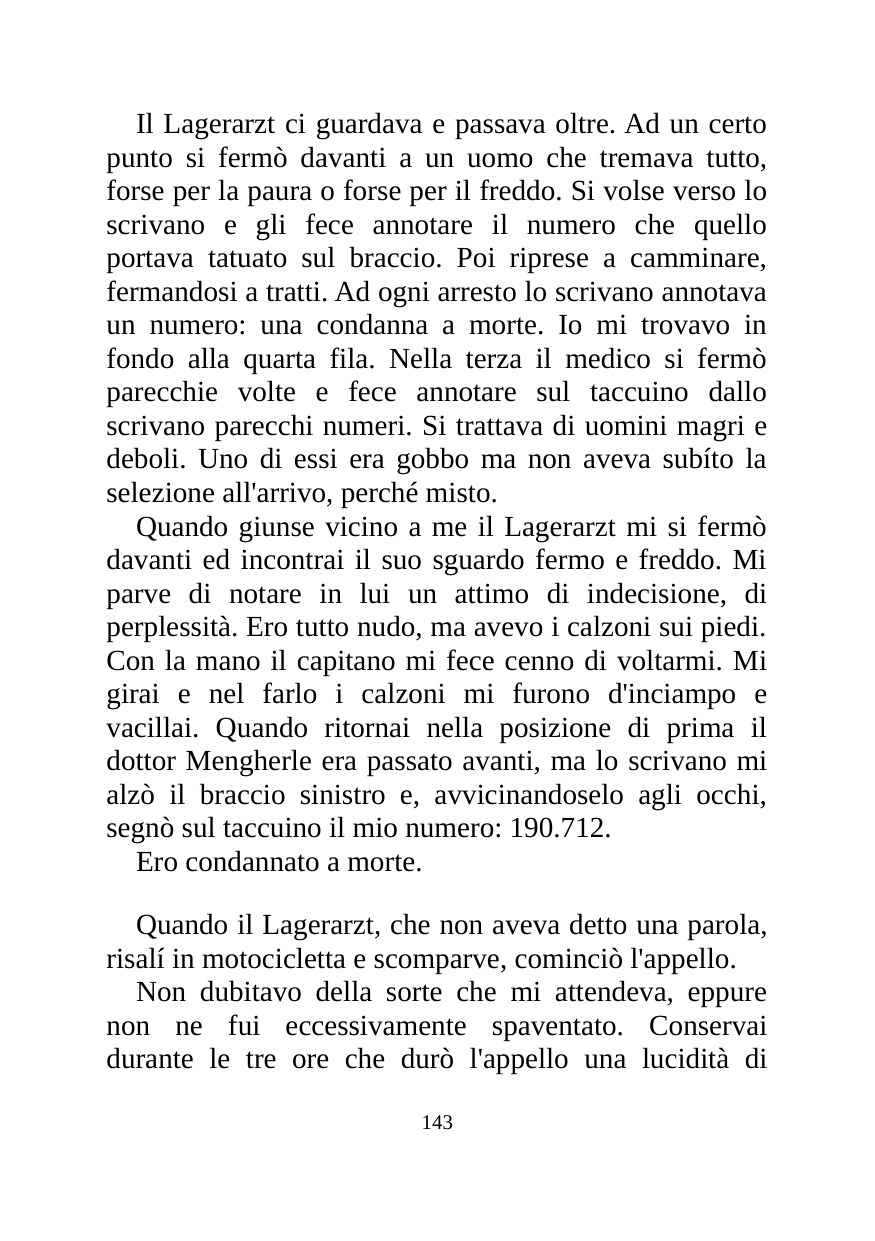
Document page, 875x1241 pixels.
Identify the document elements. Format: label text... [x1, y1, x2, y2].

text Quando il Lagerarzt, che non aveva detto una parola, risalí in motocicletta e scomparve, cominciò l'appello. [106, 907, 768, 974]
text Ero condannato a morte. [106, 844, 768, 878]
text Non dubitavo della sorte che mi attendeva, eppure non ne fui eccessivamente spaventato. Conservai durante le tre ore che durò l'appello una lucidità di [106, 974, 768, 1075]
text Il Lagerarzt ci guardava e passava oltre. Ad un certo punto si fermò davanti a un uomo che tremava tutto, forse per la paura o forse per il freddo. Si volse verso lo scrivano e gli fece annotare il numero che quello portava tatuato sul braccio. Poi riprese a camminare, fermandosi a tratti. Ad ogni arresto lo scrivano annotava un numero: una condanna a morte. Io mi trovavo in fondo alla quarta fila. Nella terza il medico si fermò parecchie volte e fece annotare sul taccuino dallo scrivano parecchi numeri. Si trattava di uomini magri e deboli. Uno di essi era gobbo ma non aveva subíto la selezione all'arrivo, perché misto. [106, 106, 768, 509]
text Quando giunse vicino a me il Lagerarzt mi si fermò davanti ed incontrai il suo sguardo fermo e freddo. Mi parve di notare in lui un attimo di indecisione, di perplessità. Ero tutto nudo, ma avevo i calzoni sui piedi. Con la mano il capitano mi fece cenno di voltarmi. Mi girai e nel farlo i calzoni mi furono d'inciampo e vacillai. Quando ritornai nella posizione di prima il dottor Mengherle era passato avanti, ma lo scrivano mi alzò il braccio sinistro e, avvicinandoselo agli occhi, segnò sul taccuino il mio numero: 190.712. [106, 509, 768, 844]
